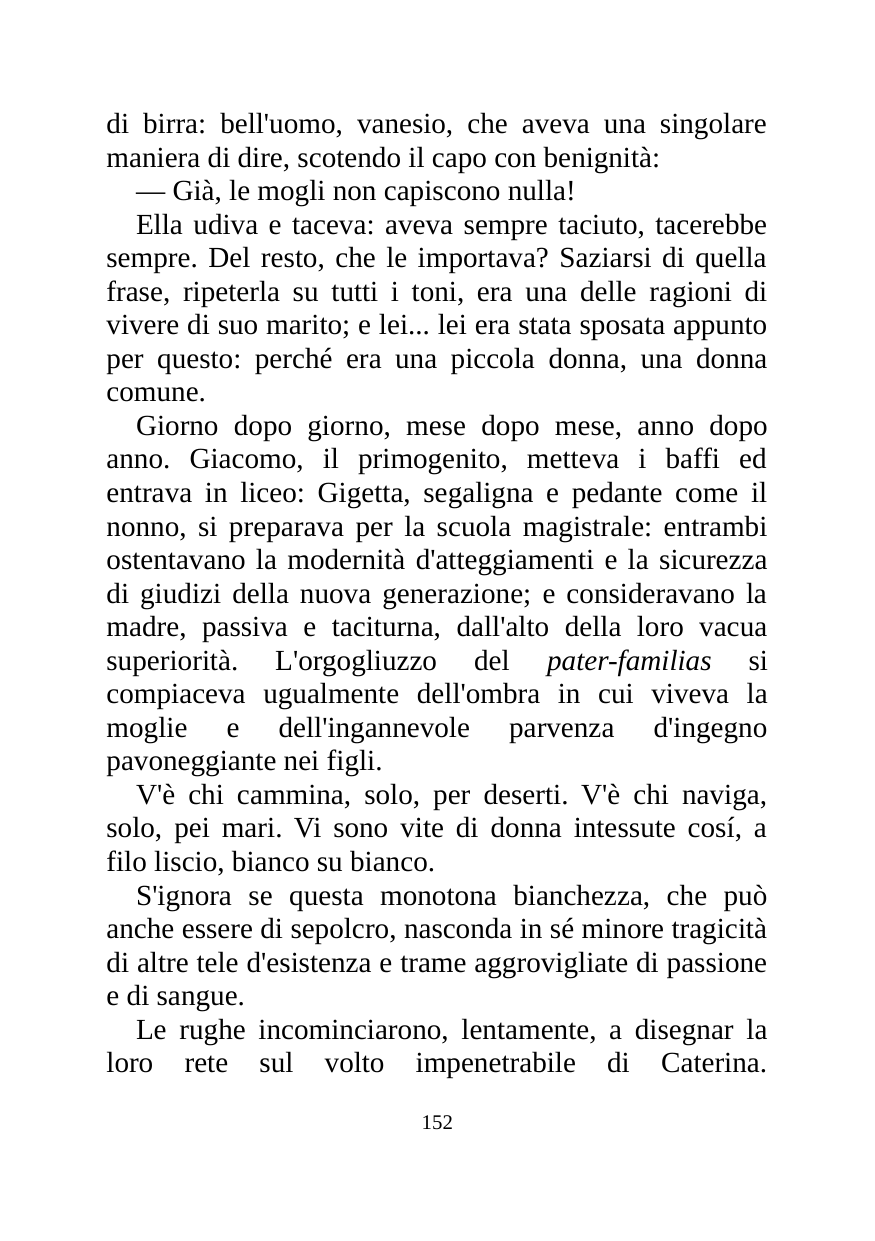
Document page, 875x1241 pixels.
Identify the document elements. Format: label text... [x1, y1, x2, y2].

text Ella udiva e taceva: aveva sempre taciuto, tacerebbe sempre. Del resto, che le importava? Saziarsi di quella frase, ripeterla su tutti i toni, era una delle ragioni di vivere di suo marito; e lei... lei era stata sposata appunto per questo: perché era una piccola donna, una donna comune. [106, 207, 768, 408]
text di birra: bell'uomo, vanesio, che aveva una singolare maniera di dire, scotendo il capo con benignità: [106, 106, 768, 173]
text Le rughe incominciarono, lentamente, a disegnar la loro rete sul volto impenetrabile di Caterina. [106, 1012, 768, 1079]
text Giorno dopo giorno, mese dopo mese, anno dopo anno. Giacomo, il primogenito, metteva i baffi ed entrava in liceo: Gigetta, segaligna e pedante come il nonno, si preparava per la scuola magistrale: entrambi ostentavano la modernità d'atteggiamenti e la sicurezza di giudizi della nuova generazione; e consideravano la madre, passiva e taciturna, dall'alto della loro vacua superiorità. L'orgogliuzzo del pater-familias si compiaceva ugualmente dell'ombra in cui viveva la moglie e dell'ingannevole parvenza d'ingegno pavoneggiante nei figli. [106, 408, 768, 777]
text V'è chi cammina, solo, per deserti. V'è chi naviga, solo, pei mari. Vi sono vite di donna intessute cosí, a filo liscio, bianco su bianco. [106, 777, 768, 878]
text S'ignora se questa monotona bianchezza, che può anche essere di sepolcro, nasconda in sé minore tragicità di altre tele d'esistenza e trame aggrovigliate di passione e di sangue. [106, 878, 768, 1012]
text — Già, le mogli non capiscono nulla! [106, 173, 768, 207]
